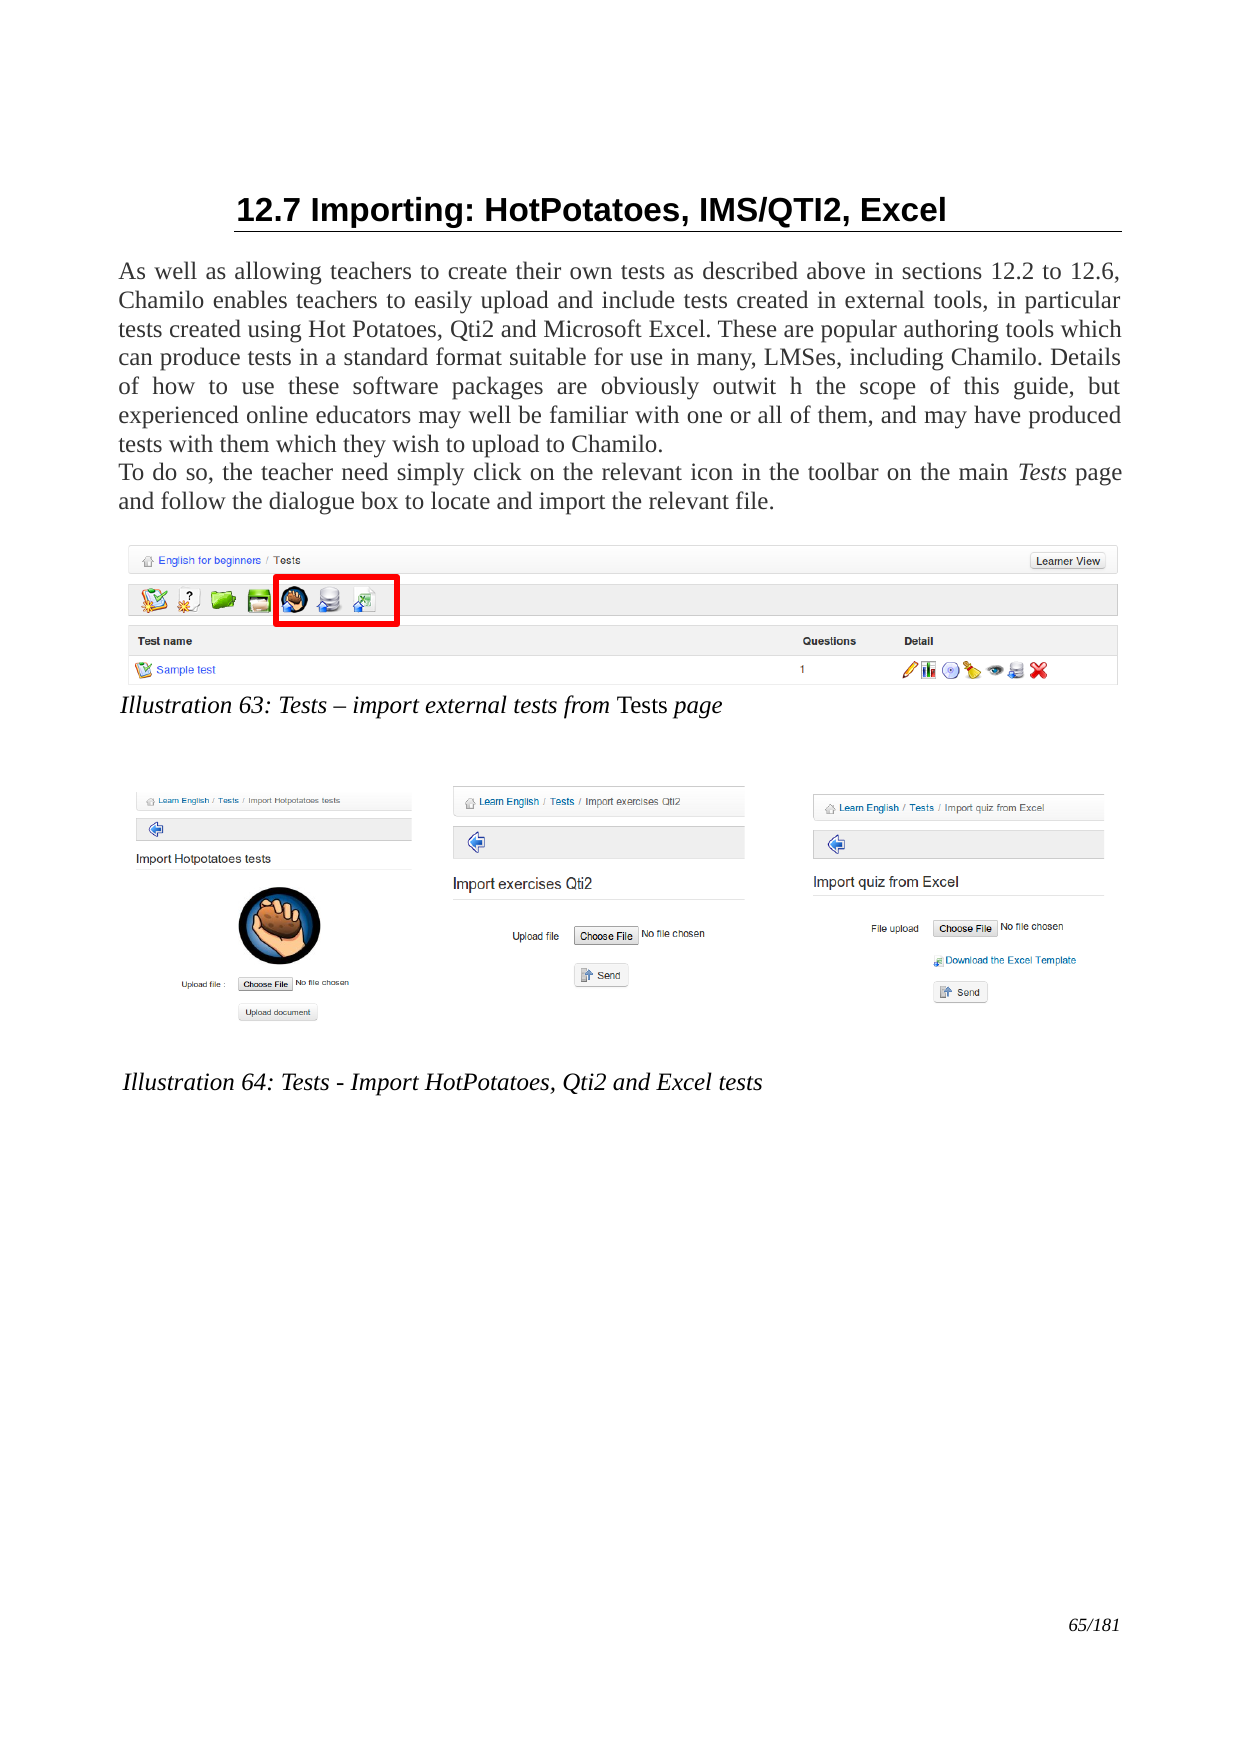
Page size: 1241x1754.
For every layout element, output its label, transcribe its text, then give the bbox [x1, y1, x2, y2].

text Illustration 63: Tests – import external tests from Tests page [120, 690, 1120, 718]
subtitle Importing: HotPotatoes, IMS/QTI2, Excel [234, 190, 1122, 231]
picture [133, 792, 412, 1022]
text As well as allowing teachers to create their own tests as described above in sections 12.2 to 12.6, Chamilo enables teachers to easily upload and include tests created in external tools, in particular tests created using Hot Potatoes, Qti2 and Microsoft Excel. These are popular authoring tools which can produce tests in a standard format suitable for use in many, LMSes, including Chamilo. Details of how to use these software packages are obviously outwit h the scope of this guide, but experienced online educators may well be familiar with one or all of them, and may have produced tests with them which they wish to upload to Chamilo. [118, 256, 1122, 457]
text To do so, the teacher need simply click on the relevant icon in the toolbar on the main Tests page and follow the dialogue box to locate and import the relevant file. [118, 457, 1122, 515]
picture [805, 794, 1105, 1010]
picture [447, 786, 745, 1009]
text Illustration 64: Tests - Import HotPotatoes, Qti2 and Excel tests [122, 1067, 1114, 1096]
picture [118, 545, 1122, 690]
